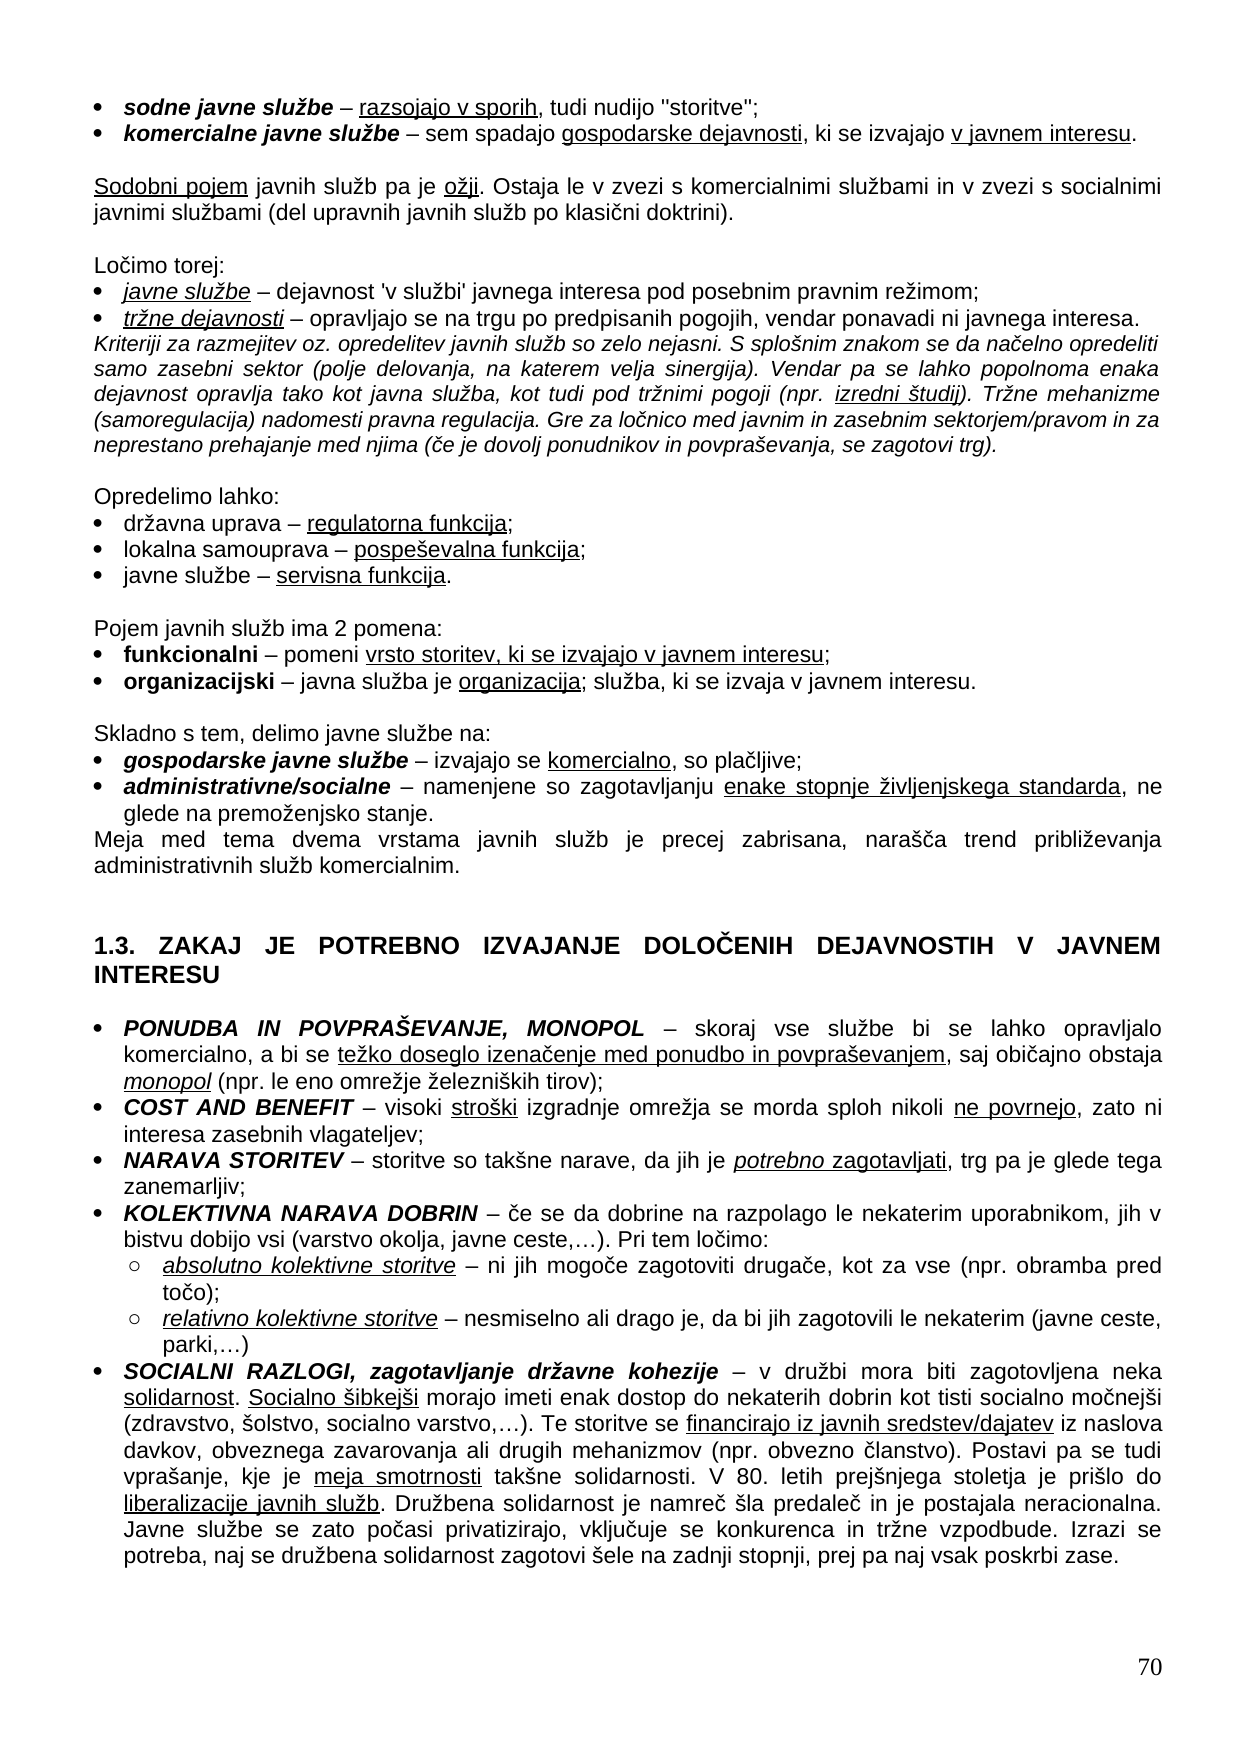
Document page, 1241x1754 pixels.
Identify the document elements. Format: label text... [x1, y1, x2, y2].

text Kriteriji za razmejitev oz. opredelitev javnih služb so zelo nejasni. S splošnim znakom se da načelno opredeliti samo zasebni sektor (polje delovanja, na katerem velja sinergija). Vendar pa se lahko popolnoma enaka dejavnost opravlja tako kot javna služba, kot tudi pod tržnimi pogoji (npr. izredni študij). Tržne mehanizme (samoregulacija) nadomesti pravna regulacija. Gre za ločnico med javnim in zasebnim sektorjem/pravom in za neprestano prehajanje med njima (če je dovolj ponudnikov in povpraševanja, se zagotovi trg). [94, 331, 1162, 457]
list tržne dejavnosti – opravljajo se na trgu po predpisanih pogojih, vendar ponavadi ni javnega interesa. [94, 304, 1162, 331]
list državna uprava – regulatorna funkcija; [94, 509, 1162, 536]
list gospodarske javne službe – izvajajo se komercialno, so plačljive; [94, 747, 1162, 773]
text Meja med tema dvema vrstama javnih služb je precej zabrisana, narašča trend približevanja administrativnih služb komercialnim. [94, 826, 1162, 878]
list administrativne/socialne – namenjene so zagotavljanju enake stopnje življenjskega standarda, ne glede na premoženjsko stanje. [94, 773, 1162, 826]
list javne službe – dejavnost 'v službi' javnega interesa pod posebnim pravnim režimom; [94, 278, 1162, 304]
text Ločimo torej: [94, 252, 1162, 278]
list sodne javne službe – razsojajo v sporih, tudi nudijo ''storitve''; [94, 94, 1162, 120]
list relativno kolektivne storitve – nesmiselno ali drago je, da bi jih zagotovili le nekaterim (javne ceste, parki,…) [127, 1305, 1162, 1358]
text Opredelimo lahko: [94, 483, 1162, 509]
list absolutno kolektivne storitve – ni jih mogoče zagotoviti drugače, kot za vse (npr. obramba pred točo); [127, 1252, 1162, 1305]
list socialni razlogi, zagotavljanje državne kohezije – v družbi mora biti zagotovljena neka solidarnost. Socialno šibkejši morajo imeti enak dostop do nekaterih dobrin kot tisti socialno močnejši (zdravstvo, šolstvo, socialno varstvo,…). Te storitve se financirajo iz javnih sredstev/dajatev iz naslova davkov, obveznega zavarovanja ali drugih mehanizmov (npr. obvezno članstvo). Postavi pa se tudi vprašanje, kje je meja smotrnosti takšne solidarnosti. V 80. letih prejšnjega stoletja je prišlo do liberalizacije javnih služb. Družbena solidarnost je namreč šla predaleč in je postajala neracionalna. Javne službe se zato počasi privatizirajo, vključuje se konkurenca in tržne vzpodbude. Izrazi se potreba, naj se družbena solidarnost zagotovi šele na zadnji stopnji, prej pa naj vsak poskrbi zase. [94, 1358, 1162, 1568]
list narava storitev – storitve so takšne narave, da jih je potrebno zagotavljati, trg pa je glede tega zanemarljiv; [94, 1147, 1162, 1199]
text Pojem javnih služb ima 2 pomena: [94, 615, 1162, 641]
list komercialne javne službe – sem spadajo gospodarske dejavnosti, ki se izvajajo v javnem interesu. [94, 120, 1162, 146]
list lokalna samouprava – pospeševalna funkcija; [94, 536, 1162, 562]
list javne službe – servisna funkcija. [94, 562, 1162, 589]
list kolektivna narava dobrin – če se da dobrine na razpolago le nekaterim uporabnikom, jih v bistvu dobijo vsi (varstvo okolja, javne ceste,…). Pri tem ločimo: [94, 1199, 1162, 1252]
text Skladno s tem, delimo javne službe na: [94, 720, 1162, 747]
text Sodobni pojem javnih služb pa je ožji. Ostaja le v zvezi s komercialnimi službami in v zvezi s socialnimi javnimi službami (del upravnih javnih služb po klasični doktrini). [94, 173, 1162, 225]
list ponudba in povpraševanje, monopol – skoraj vse službe bi se lahko opravljalo komercialno, a bi se težko doseglo izenačenje med ponudbo in povpraševanjem, saj običajno obstaja monopol (npr. le eno omrežje železniških tirov); [94, 1015, 1162, 1094]
list cost and benefit – visoki stroški izgradnje omrežja se morda sploh nikoli ne povrnejo, zato ni interesa zasebnih vlagateljev; [94, 1094, 1162, 1147]
list funkcionalni – pomeni vrsto storitev, ki se izvajajo v javnem interesu; [94, 641, 1162, 668]
list organizacijski – javna služba je organizacija; služba, ki se izvaja v javnem interesu. [94, 668, 1162, 694]
text 1.3. zakaj je potrebno izvajanje določenih dejavnostih v javnem interesu [94, 931, 1162, 989]
